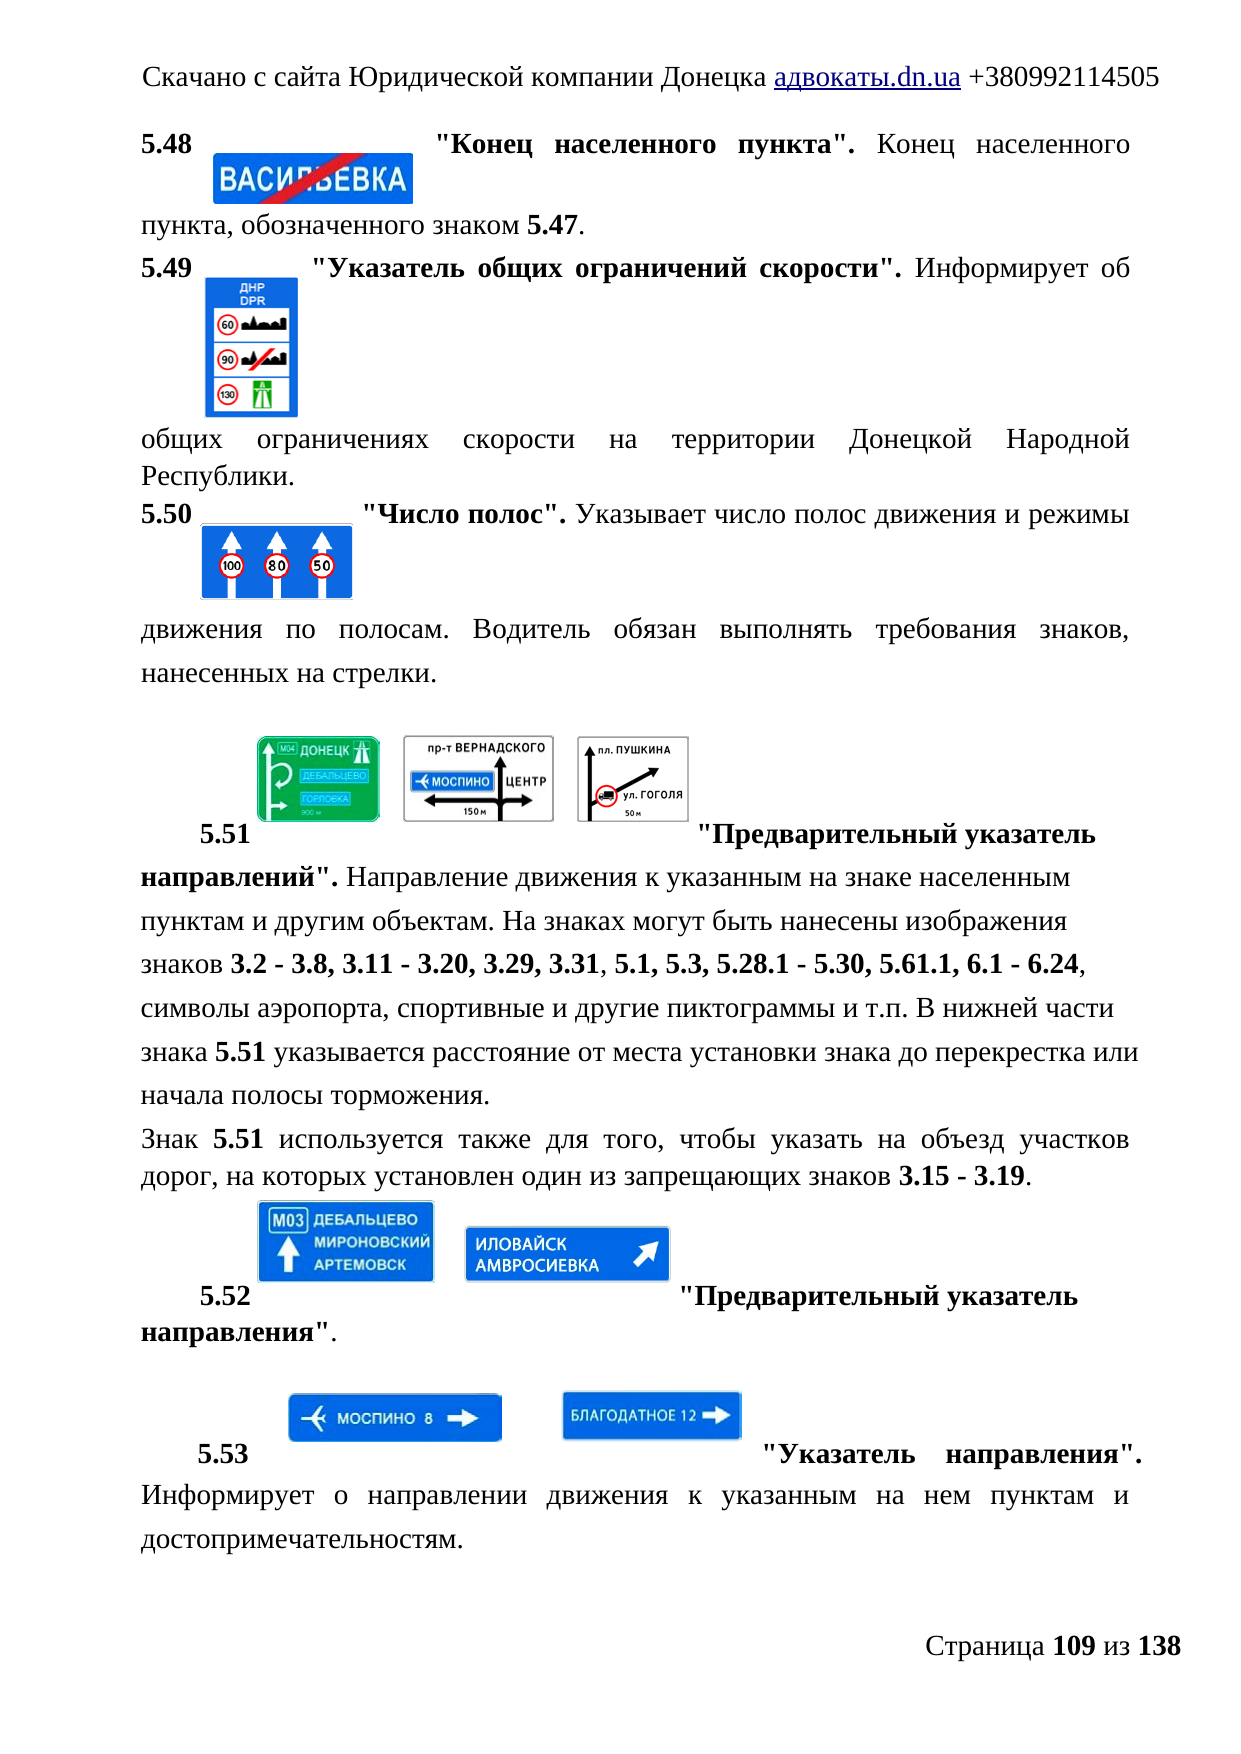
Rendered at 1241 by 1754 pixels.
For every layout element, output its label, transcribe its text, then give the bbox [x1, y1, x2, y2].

text Информирует о направлении движения к указанным на нем пунктам и достопримечательностям. [141, 1477, 1130, 1555]
text Знак 5.51 используется также для того, чтобы указать на объезд участков дорог, на которых установлен один из запрещающих знаков 3.15 - 3.19. [141, 1121, 1130, 1192]
text 5.51 "Предварительный указатель направлений". Направление движения к указанным на знаке населенным пунктам и другим объектам. На знаках могут быть нанесены изображения знаков 3.2 - 3.8, 3.11 - 3.20, 3.29, 3.31, 5.1, 5.3, 5.28.1 - 5.30, 5.61.1, 6.1 - 6.24, символы аэропорта, спортивные и другие пиктограммы и т.п. В нижней части знака 5.51 указывается расстояние от места установки знака до перекрестка или начала полосы торможения. [140, 736, 1149, 1111]
text 5.48 "Конец населенного пункта". Конец населенного пункта, обозначенного знаком 5.47. [141, 126, 1130, 241]
text 5.50 "Число полос". Указывает число полос движения и режимы движения по полосам. Водитель обязан выполнять требования знаков, нанесенных на стрелки. [141, 496, 1130, 688]
text 5.52 "Предварительный указатель направления". [141, 1201, 1146, 1348]
text 5.49 "Указатель общих ограничений скорости". Информирует об общих ограничениях скорости на территории Донецкой Народной Республики. [141, 250, 1130, 492]
text 5.53 "Указатель направления". [142, 1391, 1181, 1469]
